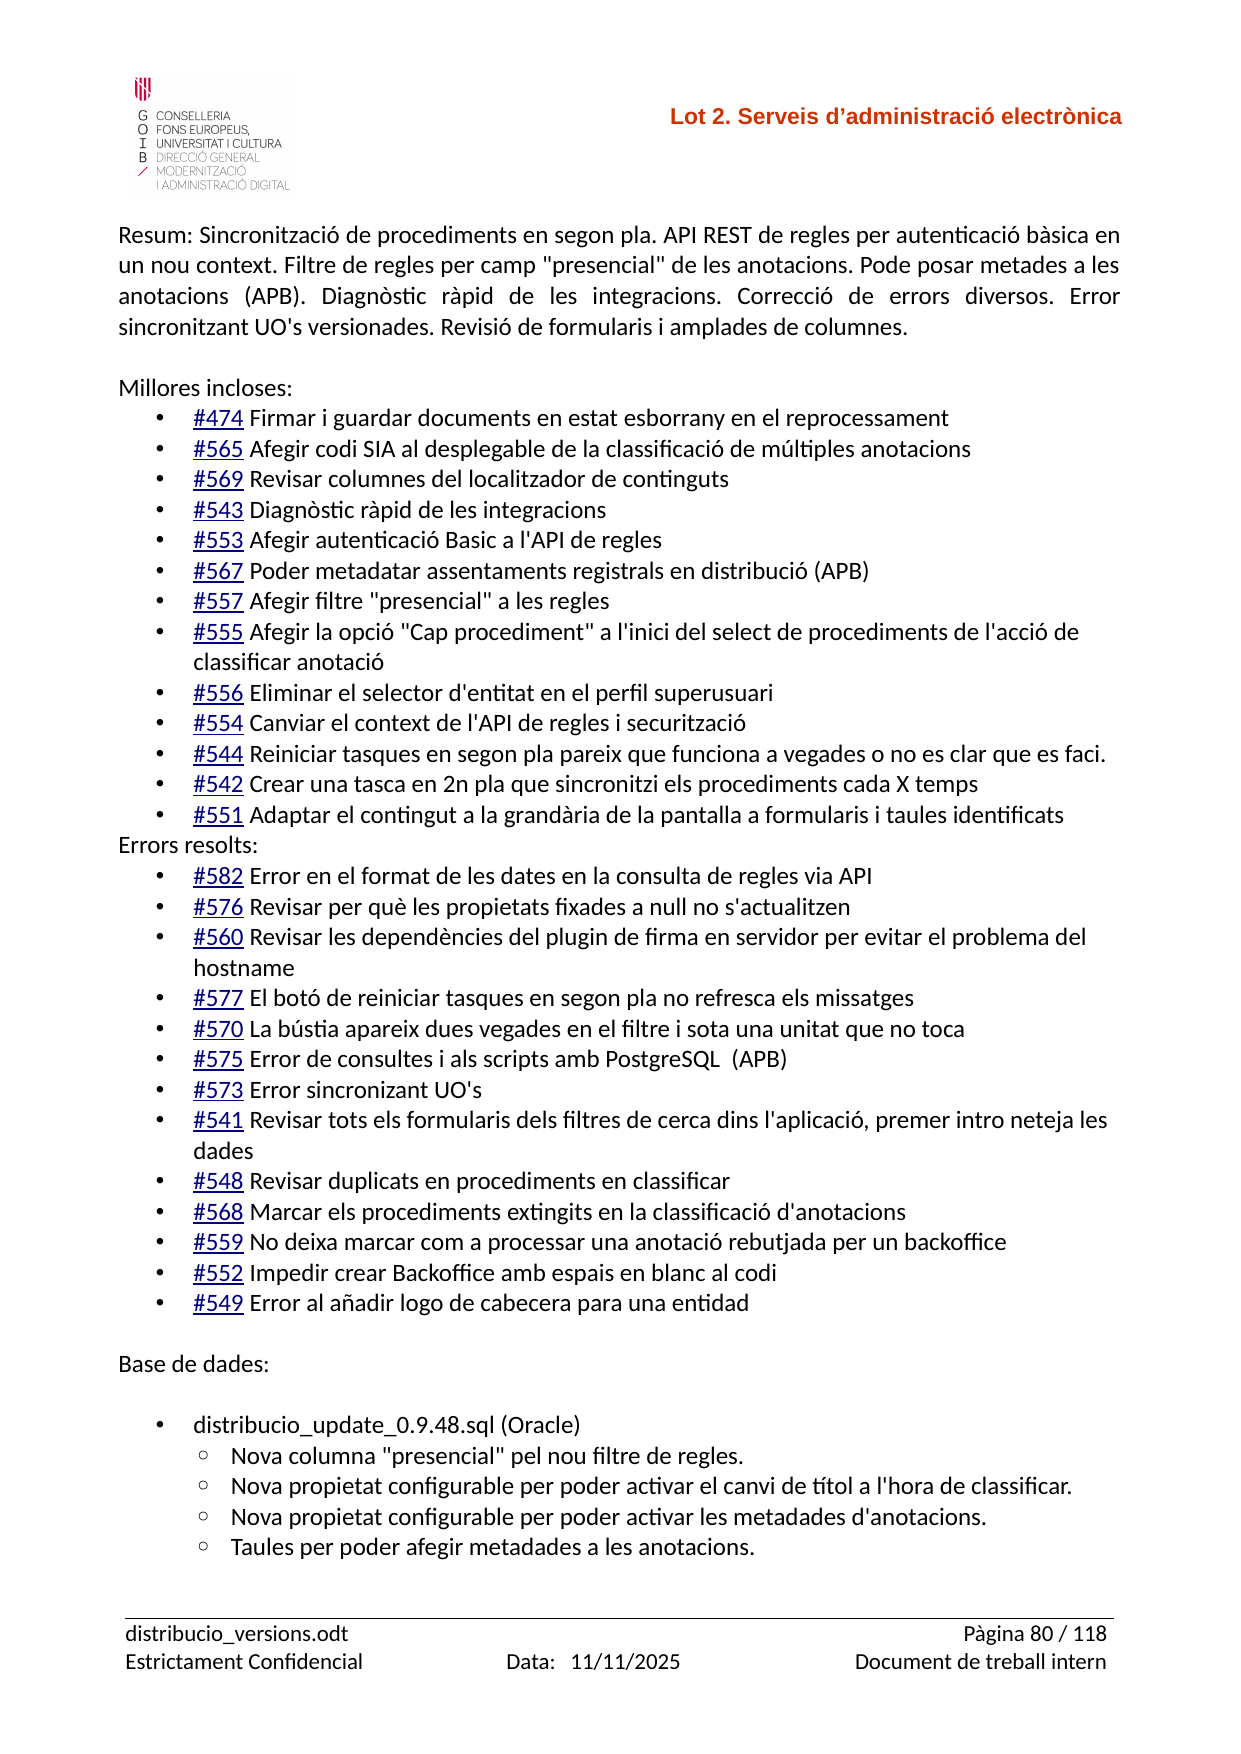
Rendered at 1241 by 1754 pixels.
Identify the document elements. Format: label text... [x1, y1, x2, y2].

text Base de dades: [118, 1348, 1122, 1379]
list #577 El botó de reiniciar tasques en segon pla no refresca els missatges [156, 982, 1122, 1013]
list #557 Afegir filtre "presencial" a les regles [156, 585, 1122, 616]
list #582 Error en el format de les dates en la consulta de regles via API [156, 860, 1122, 891]
list #554 Canviar el context de l'API de regles i securització [156, 707, 1122, 738]
list #549 Error al añadir logo de cabecera para una entidad [156, 1287, 1122, 1318]
list Nova columna "presencial" pel nou filtre de regles. [193, 1440, 1122, 1471]
list #474 Firmar i guardar documents en estat esborrany en el reprocessament [156, 402, 1122, 433]
list #565 Afegir codi SIA al desplegable de la classificació de múltiples anotacions [156, 433, 1122, 463]
list #576 Revisar per què les propietats fixades a null no s'actualitzen [156, 891, 1122, 921]
list distribucio_update_0.9.48.sql (Oracle) [156, 1409, 1122, 1440]
list Taules per poder afegir metadades a les anotacions. [193, 1532, 1122, 1562]
list #544 Reiniciar tasques en segon pla pareix que funciona a vegades o no es clar que es faci. [156, 738, 1122, 768]
list #570 La bústia apareix dues vegades en el filtre i sota una unitat que no toca [156, 1013, 1122, 1043]
list #551 Adaptar el contingut a la grandària de la pantalla a formularis i taules identificats [156, 799, 1122, 829]
text Errors resolts: [118, 829, 1122, 860]
list #573 Error sincronizant UO's [156, 1074, 1122, 1104]
text Millores incloses: [118, 372, 1122, 402]
list Nova propietat configurable per poder activar el canvi de títol a l'hora de classificar. [193, 1471, 1122, 1501]
picture [126, 70, 299, 197]
text Resum: Sincronització de procediments en segon pla. API REST de regles per autenticació bàsica en un nou context. Filtre de regles per camp "presencial" de les anotacions. Pode posar metades a les anotacions (APB). Diagnòstic ràpid de les integracions. Correcció de errors diversos. Error sincronitzant UO's versionades. Revisió de formularis i amplades de columnes. [118, 219, 1122, 341]
list #541 Revisar tots els formularis dels filtres de cerca dins l'aplicació, premer intro neteja les dades [156, 1104, 1122, 1165]
list #542 Crear una tasca en 2n pla que sincronitzi els procediments cada X temps [156, 768, 1122, 799]
list #575 Error de consultes i als scripts amb PostgreSQL (APB) [156, 1043, 1122, 1074]
list #569 Revisar columnes del localitzador de continguts [156, 463, 1122, 494]
list #543 Diagnòstic ràpid de les integracions [156, 494, 1122, 524]
list #548 Revisar duplicats en procediments en classificar [156, 1165, 1122, 1196]
list #560 Revisar les dependències del plugin de firma en servidor per evitar el problema del hostname [156, 921, 1122, 982]
list #559 No deixa marcar com a processar una anotació rebutjada per un backoffice [156, 1226, 1122, 1257]
list Nova propietat configurable per poder activar les metadades d'anotacions. [193, 1501, 1122, 1532]
list #553 Afegir autenticació Basic a l'API de regles [156, 524, 1122, 555]
list #567 Poder metadatar assentaments registrals en distribució (APB) [156, 555, 1122, 585]
list #552 Impedir crear Backoffice amb espais en blanc al codi [156, 1257, 1122, 1287]
list #556 Eliminar el selector d'entitat en el perfil superusuari [156, 677, 1122, 707]
list #555 Afegir la opció "Cap procediment" a l'inici del select de procediments de l'acció de classificar anotació [156, 616, 1122, 677]
list #568 Marcar els procediments extingits en la classificació d'anotacions [156, 1196, 1122, 1226]
